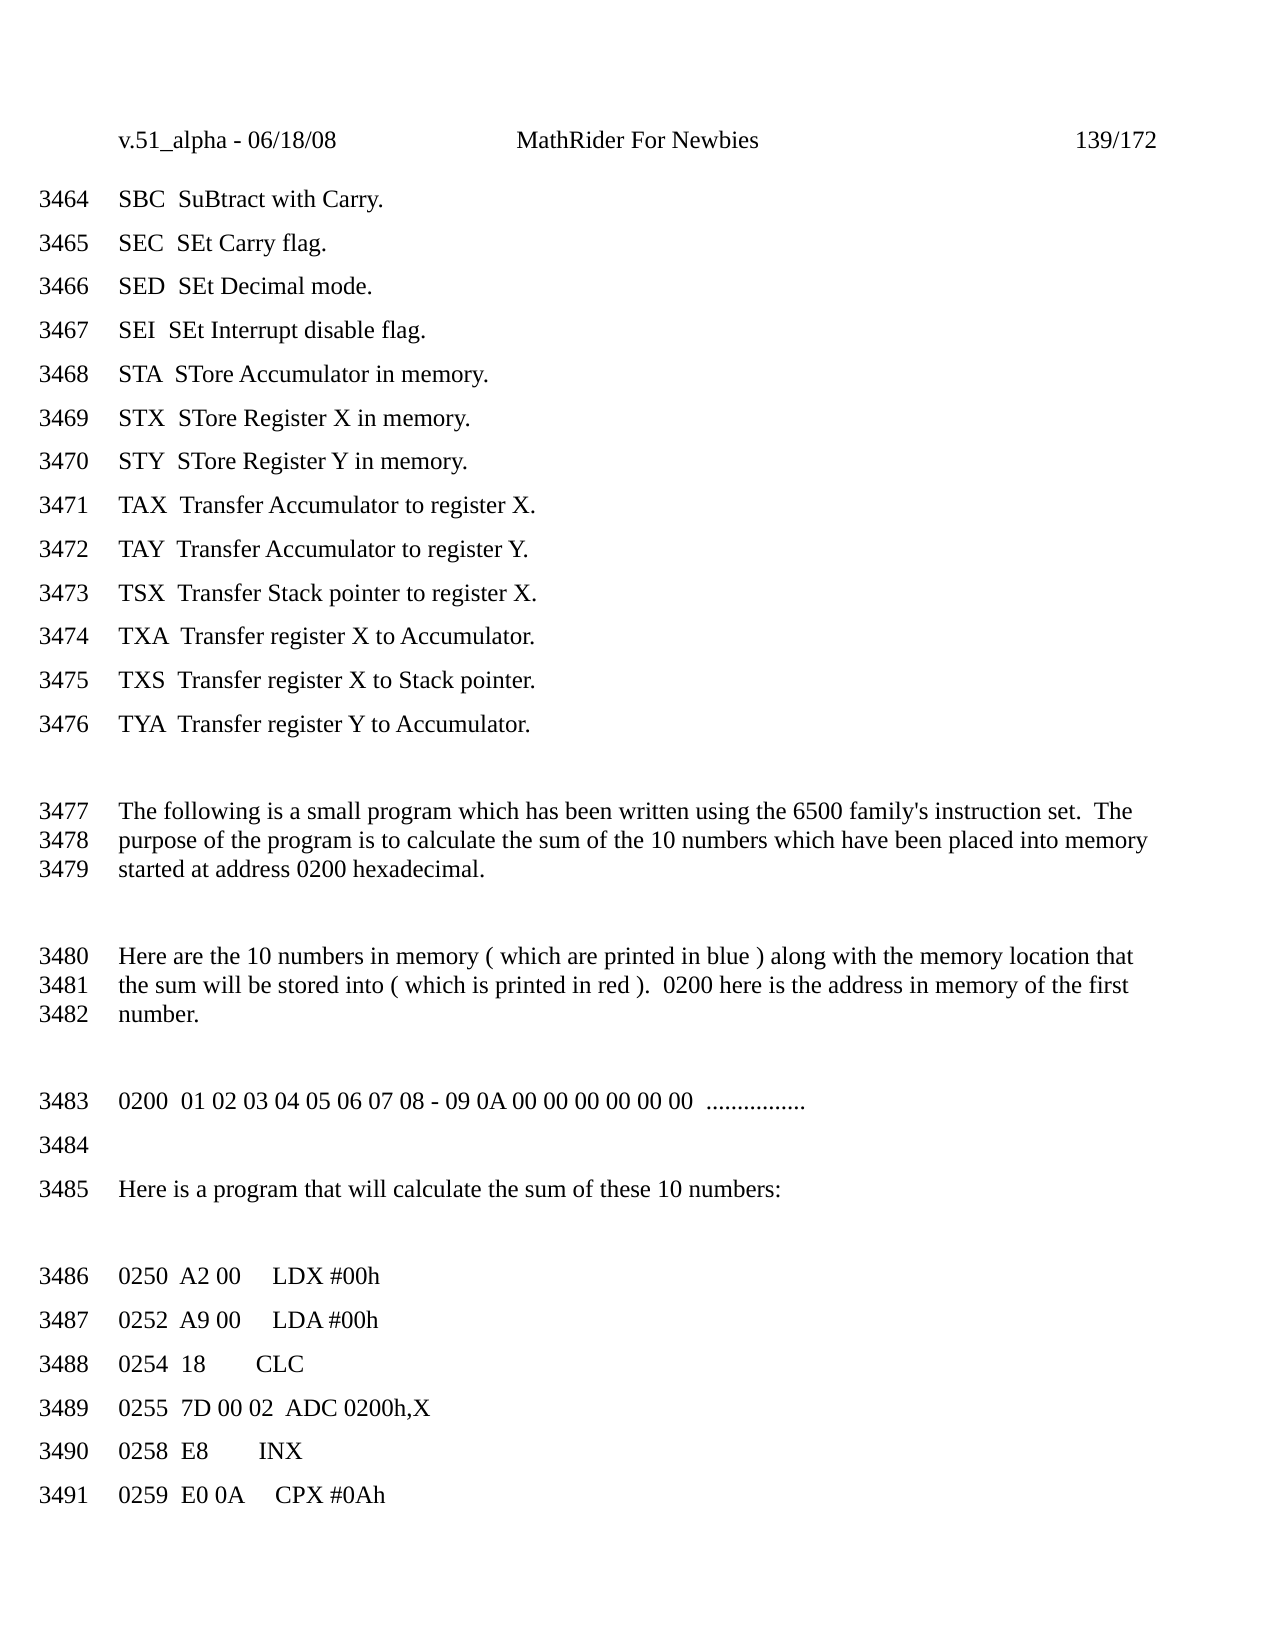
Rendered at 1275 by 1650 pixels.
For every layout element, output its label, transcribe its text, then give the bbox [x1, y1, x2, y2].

text SEC SEt Carry flag. [118, 228, 1157, 256]
text SBC SuBtract with Carry. [118, 184, 1157, 213]
text 0252 A9 00 LDA #00h [118, 1305, 1157, 1334]
text 0250 A2 00 LDX #00h [118, 1261, 1157, 1290]
text STA STore Accumulator in memory. [118, 359, 1157, 388]
text 0200 01 02 03 04 05 06 07 08 - 09 0A 00 00 00 00 00 00 ................ [118, 1086, 1157, 1115]
text TSX Transfer Stack pointer to register X. [118, 578, 1157, 606]
text SED SEt Decimal mode. [118, 271, 1157, 300]
text The following is a small program which has been written using the 6500 family's instruction set. The purpose of the program is to calculate the sum of the 10 numbers which have been placed into memory started at address 0200 hexadecimal. [118, 796, 1157, 883]
text TXA Transfer register X to Accumulator. [118, 621, 1157, 650]
text TAX Transfer Accumulator to register X. [118, 490, 1157, 519]
text SEI SEt Interrupt disable flag. [118, 315, 1157, 344]
text Here are the 10 numbers in memory ( which are printed in blue ) along with the memory location that the sum will be stored into ( which is printed in red ). 0200 here is the address in memory of the first number. [118, 941, 1157, 1028]
text Here is a program that will calculate the sum of these 10 numbers: [118, 1174, 1157, 1203]
text TAY Transfer Accumulator to register Y. [118, 534, 1157, 563]
text TYA Transfer register Y to Accumulator. [118, 709, 1157, 738]
text TXS Transfer register X to Stack pointer. [118, 665, 1157, 694]
text 0259 E0 0A CPX #0Ah [118, 1480, 1157, 1509]
text 0258 E8 INX [118, 1436, 1157, 1465]
text 0254 18 CLC [118, 1349, 1157, 1378]
text STY STore Register Y in memory. [118, 446, 1157, 475]
text 0255 7D 00 02 ADC 0200h,X [118, 1393, 1157, 1421]
text STX STore Register X in memory. [118, 403, 1157, 431]
